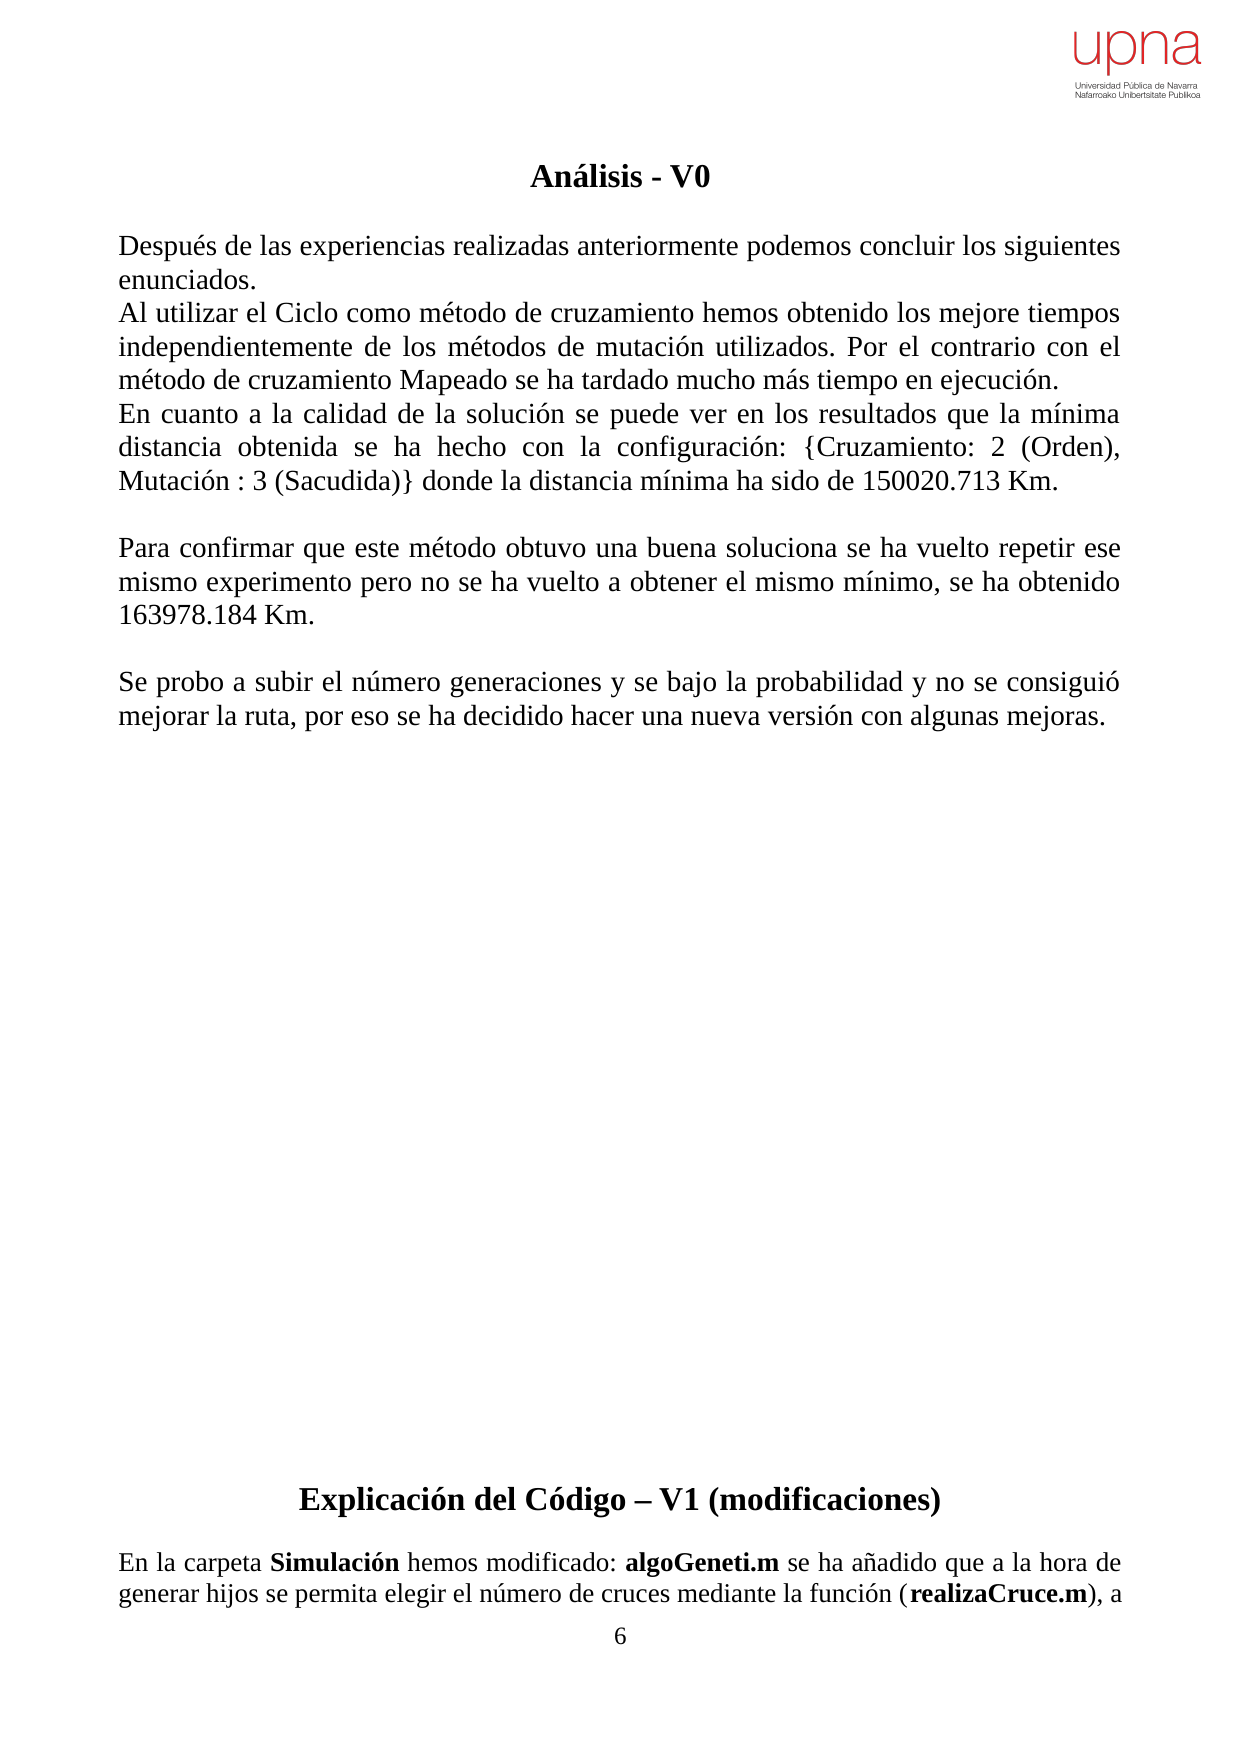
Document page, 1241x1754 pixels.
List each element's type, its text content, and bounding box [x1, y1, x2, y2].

picture [1074, 31, 1202, 98]
text Explicación del Código – V1 (modificaciones) [118, 1479, 1122, 1517]
text En la carpeta Simulación hemos modificado: algoGeneti.m se ha añadido que a la hora de generar hijos se permita elegir el número de cruces mediante la función (realizaCruce.m), a [118, 1546, 1122, 1608]
text Para confirmar que este método obtuvo una buena soluciona se ha vuelto repetir ese mismo experimento pero no se ha vuelto a obtener el mismo mínimo, se ha obtenido 163978.184 Km. [118, 530, 1122, 631]
text Análisis - V0 [118, 156, 1122, 195]
text En cuanto a la calidad de la solución se puede ver en los resultados que la mínima distancia obtenida se ha hecho con la configuración: {Cruzamiento: 2 (Orden), Mutación : 3 (Sacudida)} donde la distancia mínima ha sido de 150020.713 Km. [118, 396, 1122, 497]
text Se probo a subir el número generaciones y se bajo la probabilidad y no se consiguió mejorar la ruta, por eso se ha decidido hacer una nueva versión con algunas mejoras. [118, 664, 1122, 731]
text Al utilizar el Ciclo como método de cruzamiento hemos obtenido los mejore tiempos independientemente de los métodos de mutación utilizados. Por el contrario con el método de cruzamiento Mapeado se ha tardado mucho más tiempo en ejecución. [118, 295, 1122, 396]
text Después de las experiencias realizadas anteriormente podemos concluir los siguientes enunciados. [118, 228, 1122, 295]
